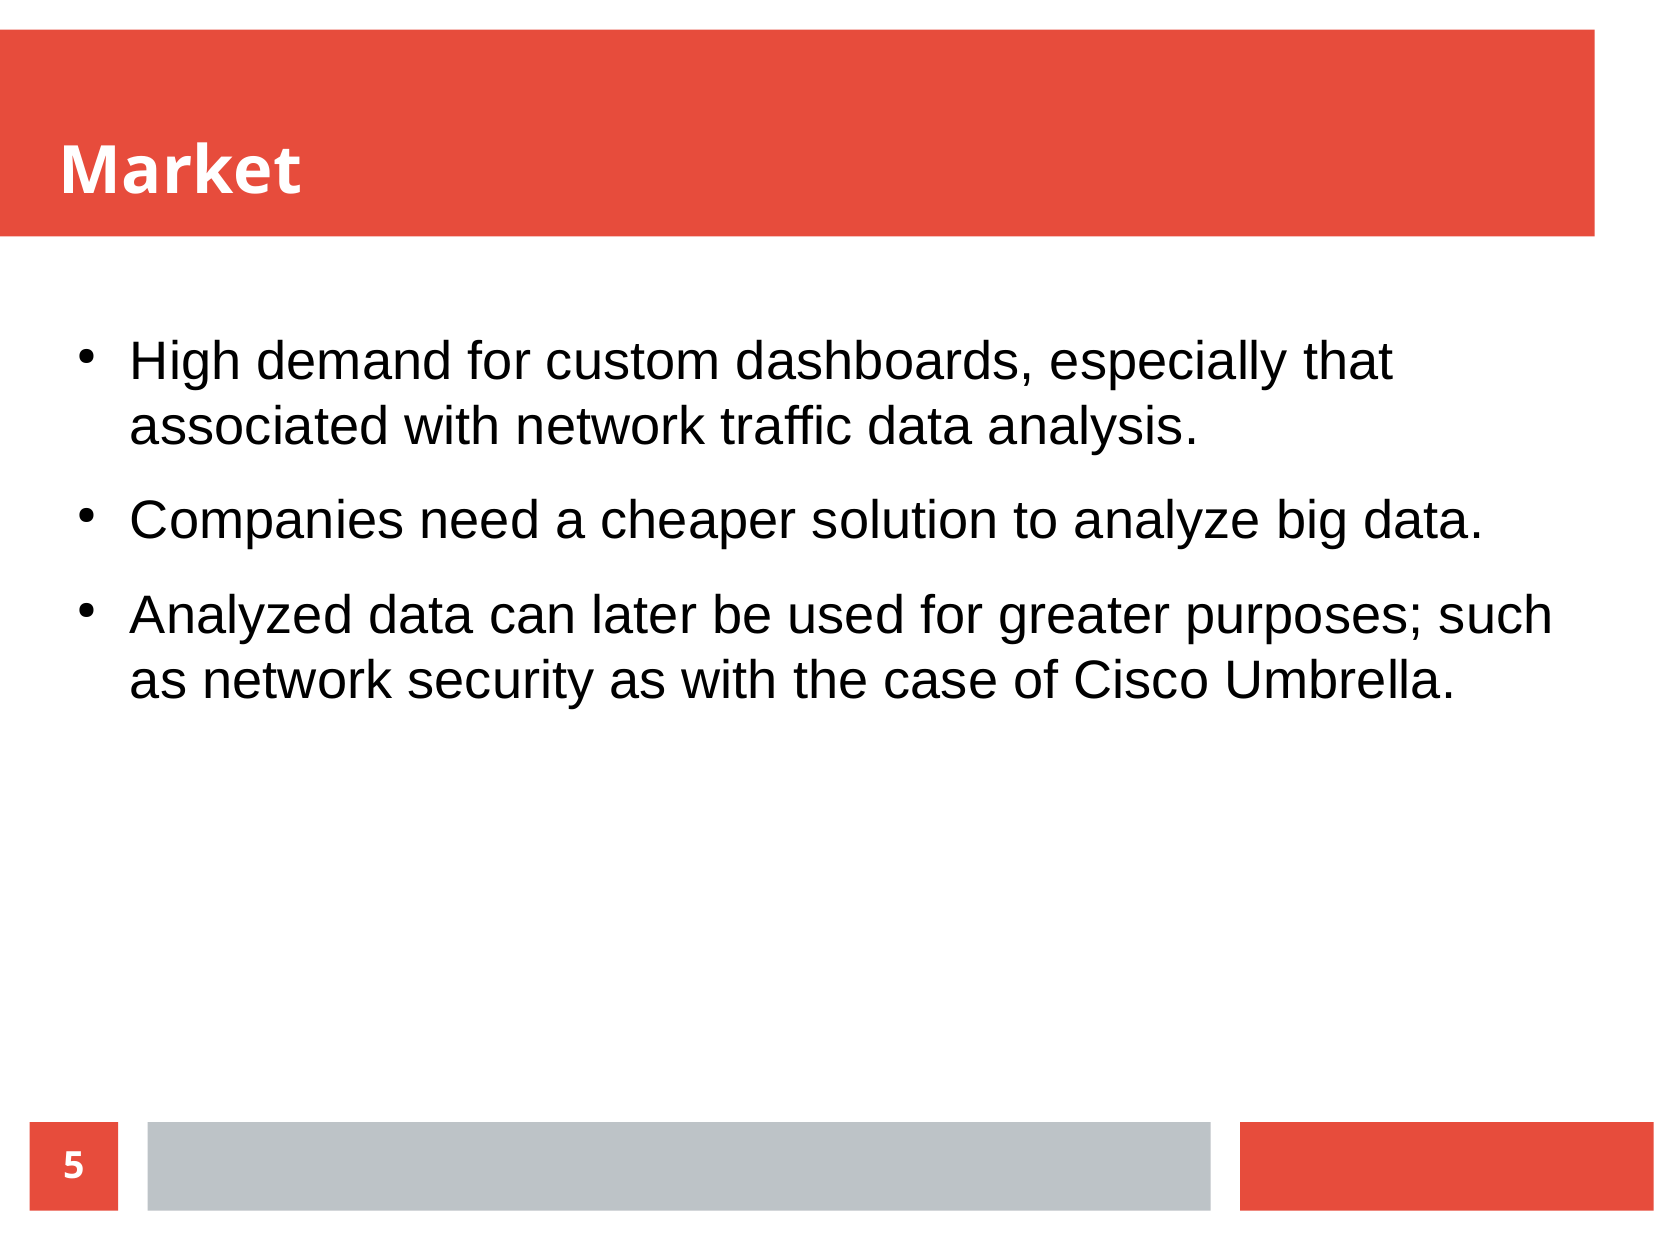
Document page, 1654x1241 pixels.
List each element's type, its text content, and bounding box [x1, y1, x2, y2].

list High demand for custom dashboards, especially that associated with network traffic data analysis. Companies need a cheaper solution to analyze big data. Analyzed data can later be used for greater purposes; such as network security as with the case of Cisco Umbrella. [59, 324, 1565, 1093]
text_box [29, 1122, 119, 1211]
title Market [59, 59, 1595, 207]
